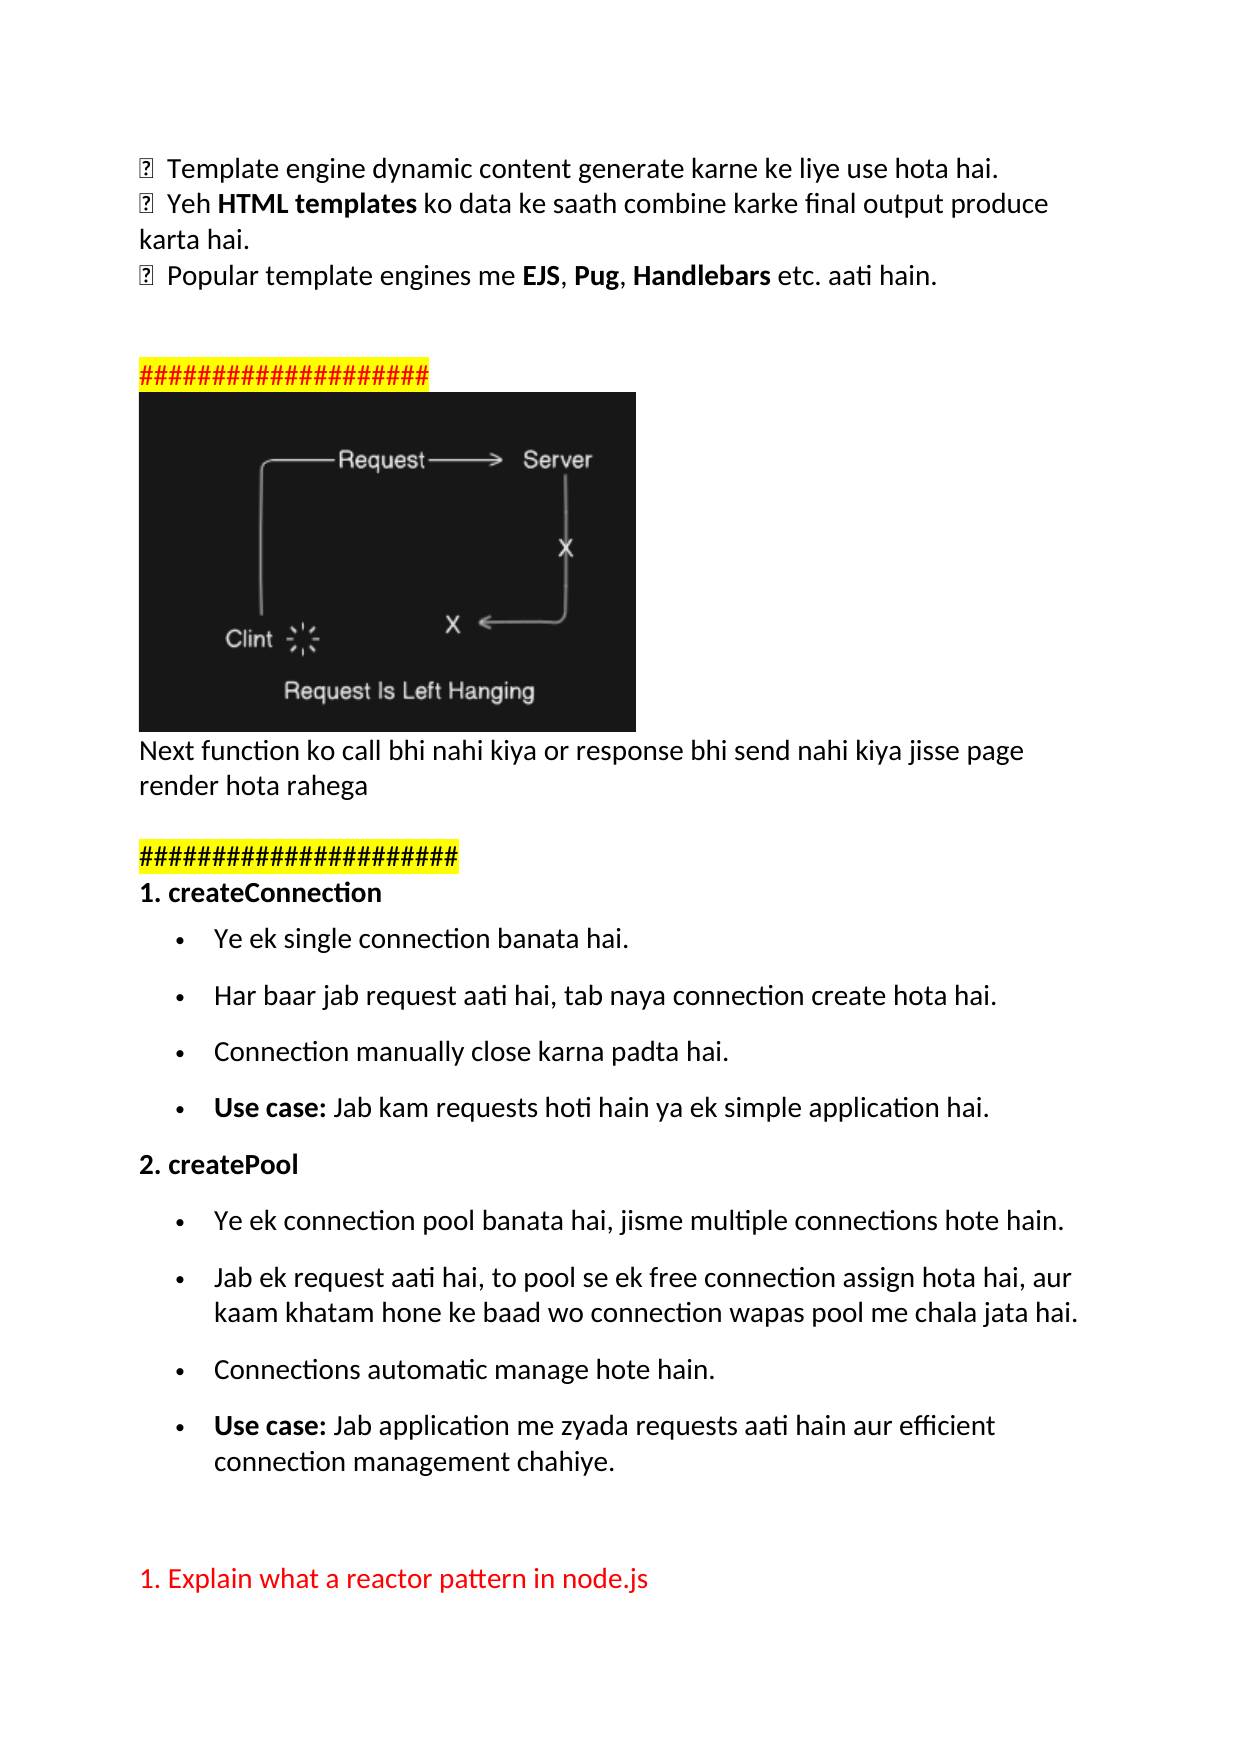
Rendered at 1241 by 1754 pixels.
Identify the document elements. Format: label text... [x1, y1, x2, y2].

list Use case: Jab application me zyada requests aati hain aur efficient connection management chahiye. [176, 1407, 1101, 1479]
text Next function ko call bhi nahi kiya or response bhi send nahi kiya jisse page render hota rahega [139, 732, 1101, 803]
text  Yeh HTML templates ko data ke saath combine karke final output produce karta hai. [139, 186, 1101, 257]
list Ye ek connection pool banata hai, jisme multiple connections hote hain. [176, 1202, 1101, 1238]
list Ye ek single connection banata hai. [176, 920, 1101, 956]
text ###################### [139, 838, 1101, 874]
text  Template engine dynamic content generate karne ke liye use hota hai. [139, 150, 1101, 186]
text  Popular template engines me EJS, Pug, Handlebars etc. aati hain. [139, 257, 1101, 292]
list Connections automatic manage hote hain. [176, 1351, 1101, 1387]
list Use case: Jab kam requests hoti hain ya ek simple application hai. [176, 1089, 1101, 1125]
subtitle 2. createPool [139, 1146, 1101, 1182]
list Connection manually close karna padta hai. [176, 1033, 1101, 1069]
text 1. createConnection [139, 874, 1101, 910]
list Jab ek request aati hai, to pool se ek free connection assign hota hai, aur kaam khatam hone ke baad wo connection wapas pool me chala jata hai. [176, 1259, 1101, 1330]
list Har baar jab request aati hai, tab naya connection create hota hai. [176, 977, 1101, 1012]
text 1. Explain what a reactor pattern in node.js [139, 1560, 1101, 1596]
text #################### [139, 357, 1101, 392]
